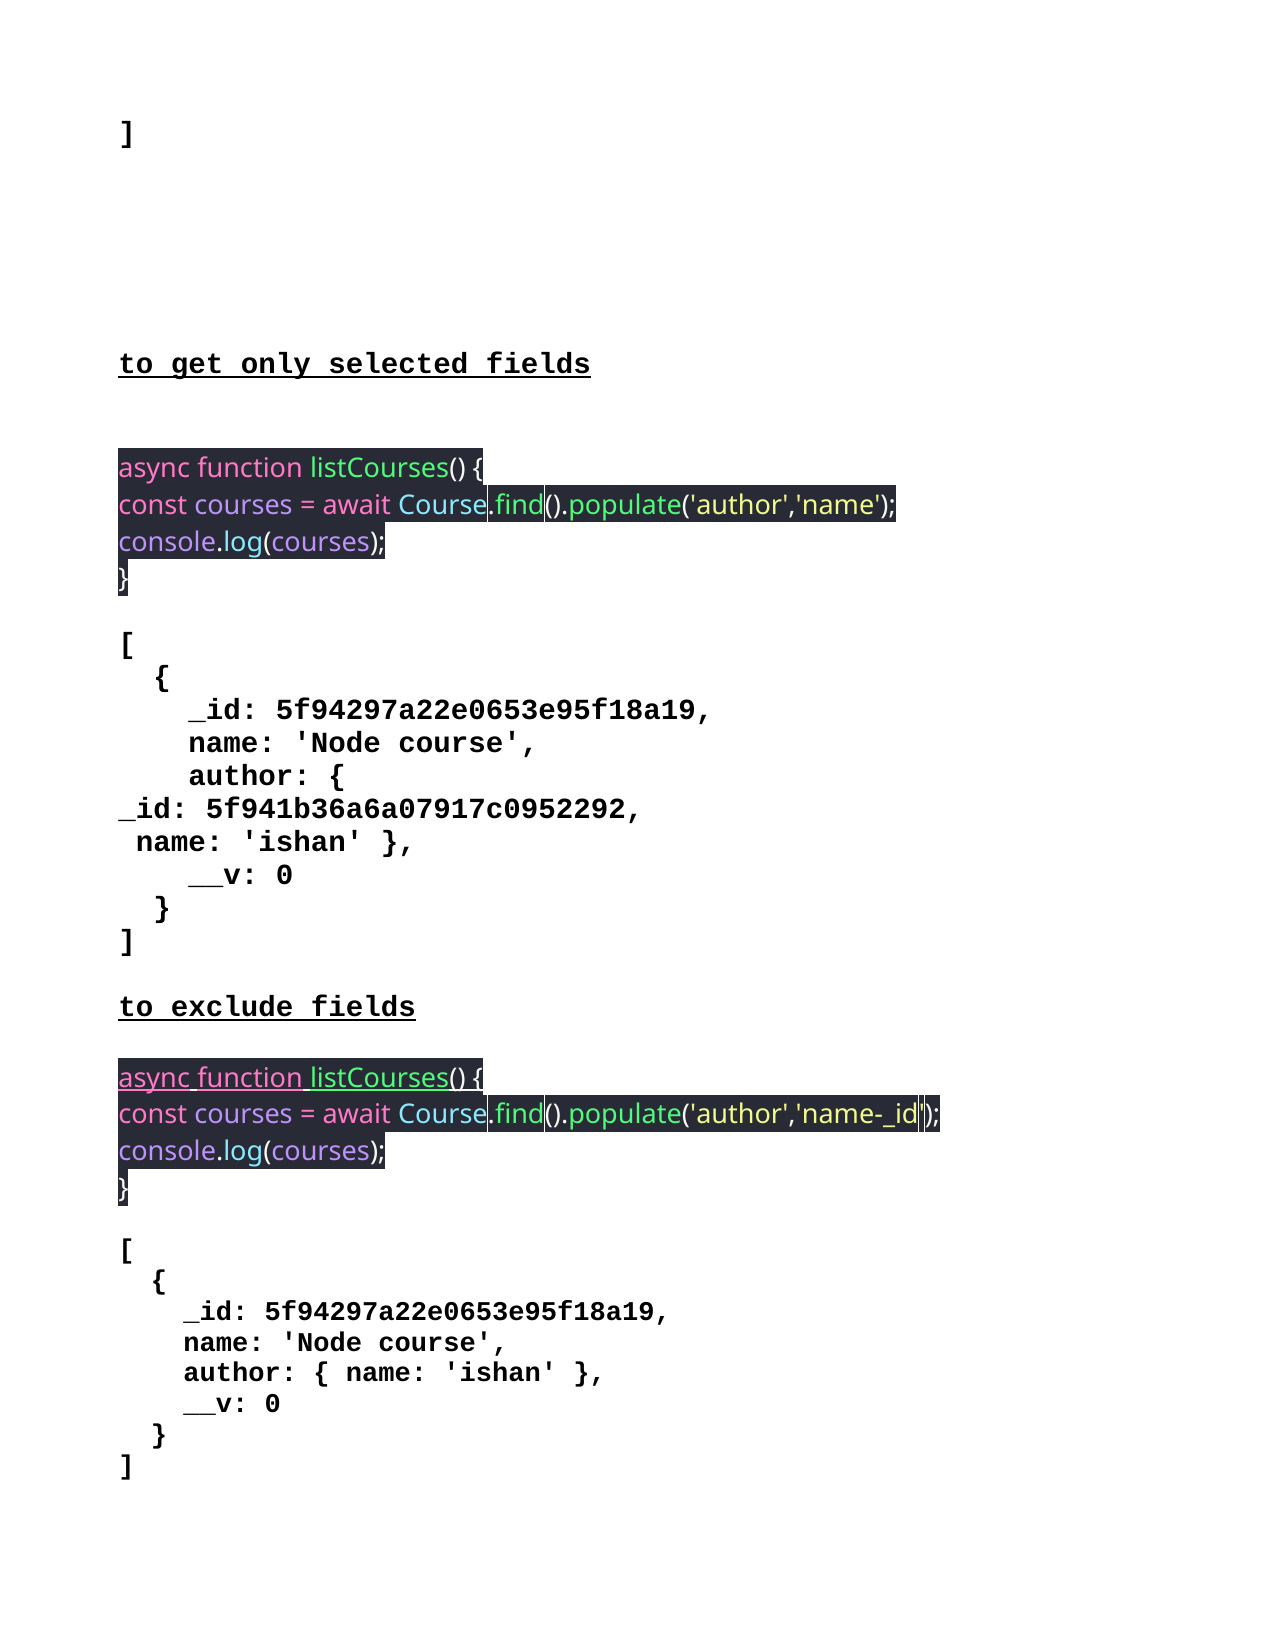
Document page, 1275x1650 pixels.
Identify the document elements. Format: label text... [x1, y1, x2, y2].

text author: { [118, 761, 1157, 794]
text _id: 5f94297a22e0653e95f18a19, [118, 1298, 1157, 1328]
text to get only selected fields [118, 349, 1157, 382]
text name: 'Node course', [118, 1328, 1157, 1359]
text async function listCourses() { [118, 448, 1157, 485]
text [ [118, 629, 1157, 662]
text author: { name: 'ishan' }, [118, 1359, 1157, 1390]
text ] [118, 118, 1157, 151]
text console.log(courses); [118, 1132, 1157, 1169]
text const courses = await Course.find().populate('author','name-_id'); [118, 1095, 1157, 1132]
text name: 'ishan' }, [118, 827, 1157, 860]
text _id: 5f94297a22e0653e95f18a19, [118, 695, 1157, 728]
text { [118, 662, 1157, 695]
text __v: 0 [118, 1390, 1157, 1421]
text __v: 0 [118, 860, 1157, 893]
text ] [118, 926, 1157, 959]
text name: 'Node course', [118, 728, 1157, 761]
text console.log(courses); [118, 522, 1157, 559]
text const courses = await Course.find().populate('author','name'); [118, 485, 1157, 522]
text [ [118, 1236, 1157, 1267]
text ] [118, 1451, 1157, 1482]
text } [118, 559, 1157, 596]
text _id: 5f941b36a6a07917c0952292, [118, 794, 1157, 827]
text } [118, 893, 1157, 926]
text { [118, 1267, 1157, 1298]
text } [118, 1421, 1157, 1451]
text to exclude fields [118, 992, 1157, 1025]
text async function listCourses() { [118, 1058, 1157, 1095]
text } [118, 1169, 1157, 1206]
